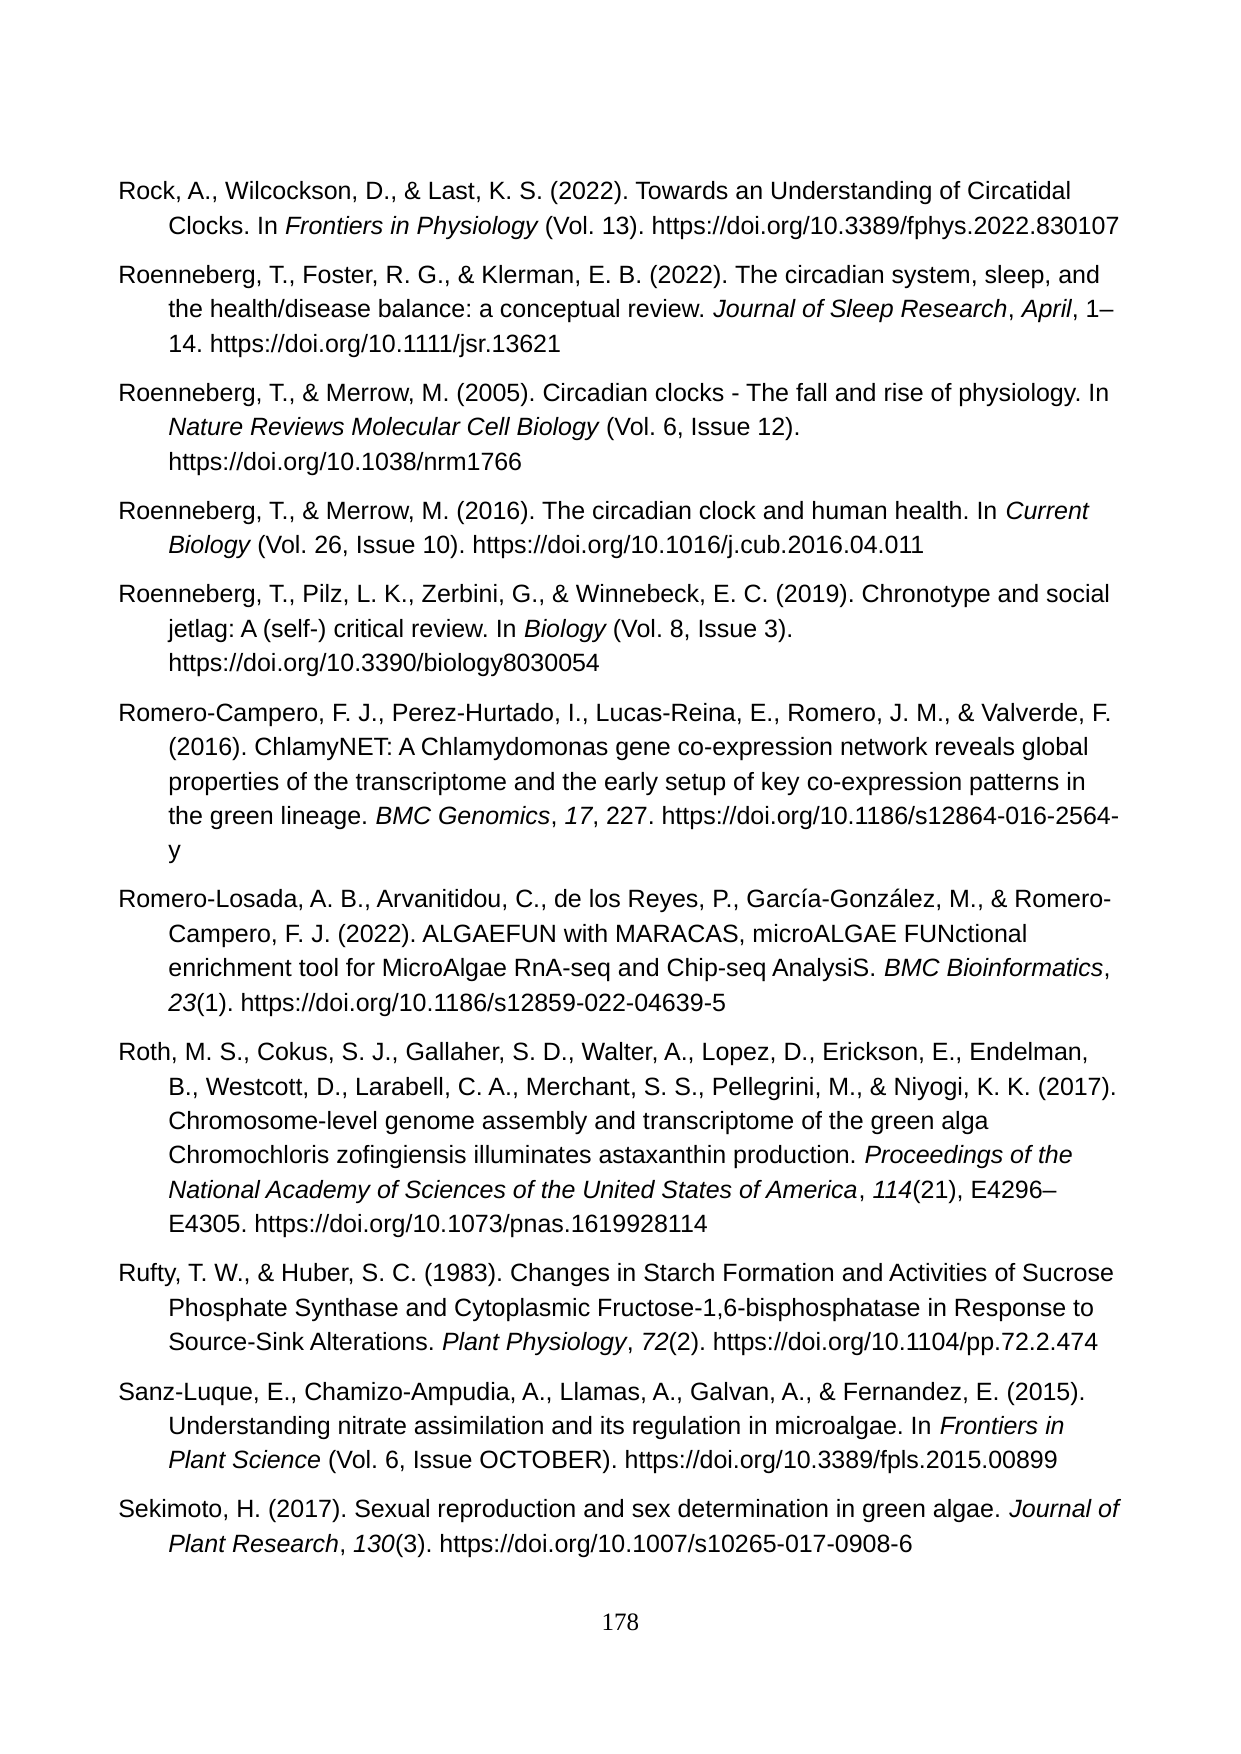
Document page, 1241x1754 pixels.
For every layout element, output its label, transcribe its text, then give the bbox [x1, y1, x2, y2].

text Romero-Losada, A. B., Arvanitidou, C., de los Reyes, P., García-González, M., & Romero-Campero, F. J. (2022). ALGAEFUN with MARACAS, microALGAE FUNctional enrichment tool for MicroAlgae RnA-seq and Chip-seq AnalysiS. BMC Bioinformatics, 23(1). https://doi.org/10.1186/s12859-022-04639-5 [118, 884, 1122, 1017]
text Roth, M. S., Cokus, S. J., Gallaher, S. D., Walter, A., Lopez, D., Erickson, E., Endelman, B., Westcott, D., Larabell, C. A., Merchant, S. S., Pellegrini, M., & Niyogi, K. K. (2017). Chromosome-level genome assembly and transcriptome of the green alga Chromochloris zofingiensis illuminates astaxanthin production. Proceedings of the National Academy of Sciences of the United States of America, 114(21), E4296–E4305. https://doi.org/10.1073/pnas.1619928114 [118, 1037, 1122, 1238]
text Roenneberg, T., Pilz, L. K., Zerbini, G., & Winnebeck, E. C. (2019). Chronotype and social jetlag: A (self-) critical review. In Biology (Vol. 8, Issue 3). https://doi.org/10.3390/biology8030054 [118, 579, 1122, 677]
text Roenneberg, T., & Merrow, M. (2005). Circadian clocks - The fall and rise of physiology. In Nature Reviews Molecular Cell Biology (Vol. 6, Issue 12). https://doi.org/10.1038/nrm1766 [118, 378, 1122, 476]
text Rock, A., Wilcockson, D., & Last, K. S. (2022). Towards an Understanding of Circatidal Clocks. In Frontiers in Physiology (Vol. 13). https://doi.org/10.3389/fphys.2022.830107 [118, 176, 1122, 239]
text Roenneberg, T., & Merrow, M. (2016). The circadian clock and human health. In Current Biology (Vol. 26, Issue 10). https://doi.org/10.1016/j.cub.2016.04.011 [118, 496, 1122, 559]
text Roenneberg, T., Foster, R. G., & Klerman, E. B. (2022). The circadian system, sleep, and the health/disease balance: a conceptual review. Journal of Sleep Research, April, 1–14. https://doi.org/10.1111/jsr.13621 [118, 260, 1122, 358]
text Sanz-Luque, E., Chamizo-Ampudia, A., Llamas, A., Galvan, A., & Fernandez, E. (2015). Understanding nitrate assimilation and its regulation in microalgae. In Frontiers in Plant Science (Vol. 6, Issue OCTOBER). https://doi.org/10.3389/fpls.2015.00899 [118, 1376, 1122, 1474]
text Romero-Campero, F. J., Perez-Hurtado, I., Lucas-Reina, E., Romero, J. M., & Valverde, F. (2016). ChlamyNET: A Chlamydomonas gene co-expression network reveals global properties of the transcriptome and the early setup of key co-expression patterns in the green lineage. BMC Genomics, 17, 227. https://doi.org/10.1186/s12864-016-2564-y [118, 697, 1122, 864]
text Rufty, T. W., & Huber, S. C. (1983). Changes in Starch Formation and Activities of Sucrose Phosphate Synthase and Cytoplasmic Fructose-1,6-bisphosphatase in Response to Source-Sink Alterations. Plant Physiology, 72(2). https://doi.org/10.1104/pp.72.2.474 [118, 1258, 1122, 1356]
text Sekimoto, H. (2017). Sexual reproduction and sex determination in green algae. Journal of Plant Research, 130(3). https://doi.org/10.1007/s10265-017-0908-6 [118, 1494, 1122, 1558]
